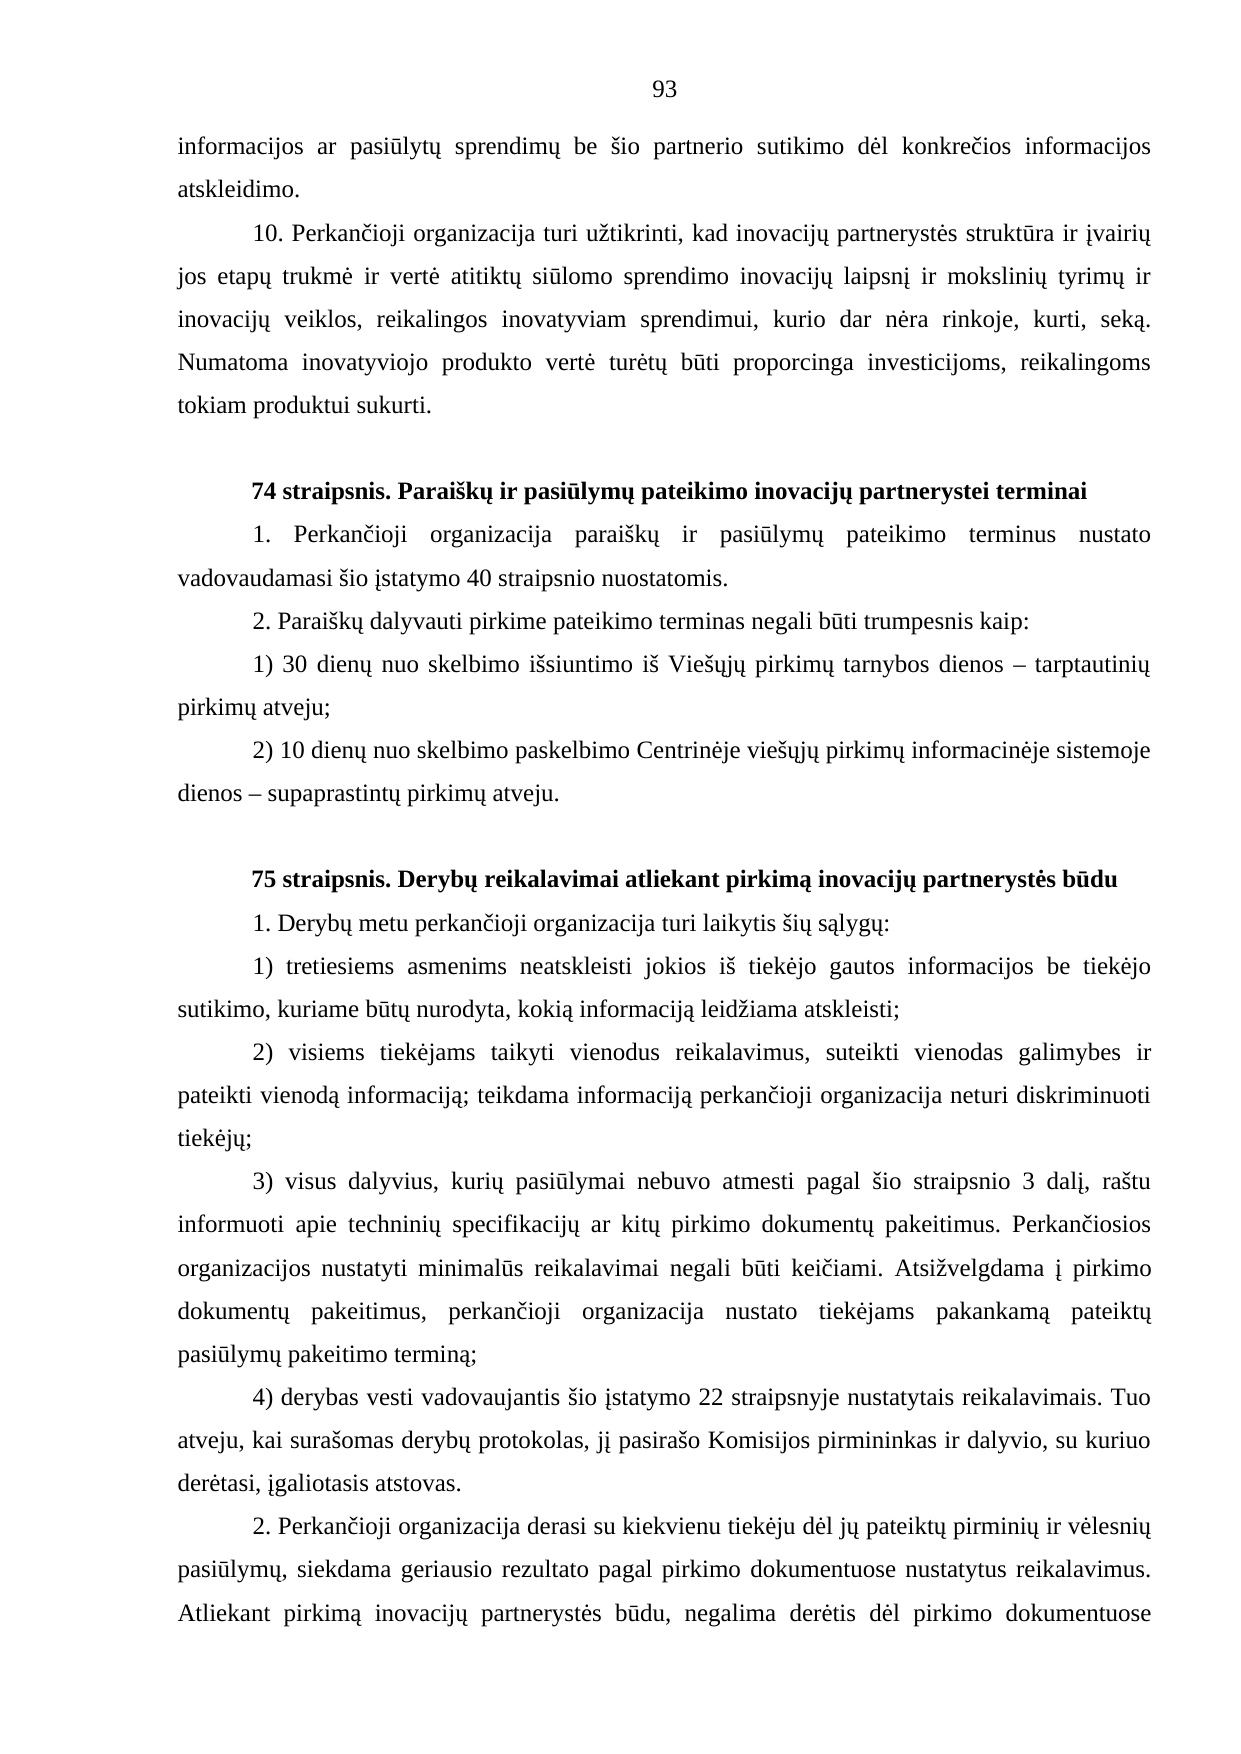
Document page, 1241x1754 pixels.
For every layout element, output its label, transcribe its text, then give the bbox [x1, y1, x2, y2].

text 1. Perkančioji organizacija paraiškų ir pasiūlymų pateikimo terminus nustato vadovaudamasi šio įstatymo 40 straipsnio nuostatomis. [177, 519, 1152, 591]
text 1) tretiesiems asmenims neatskleisti jokios iš tiekėjo gautos informacijos be tiekėjo sutikimo, kuriame būtų nurodyta, kokią informaciją leidžiama atskleisti; [177, 951, 1152, 1023]
text 2) visiems tiekėjams taikyti vienodus reikalavimus, suteikti vienodas galimybes ir pateikti vienodą informaciją; teikdama informaciją perkančioji organizacija neturi diskriminuoti tiekėjų; [177, 1037, 1152, 1152]
text 75 straipsnis. Derybų reikalavimai atliekant pirkimą inovacijų partnerystės būdu [251, 864, 1152, 893]
text informacijos ar pasiūlytų sprendimų be šio partnerio sutikimo dėl konkrečios informacijos atskleidimo. [177, 131, 1152, 203]
text 1. Derybų metu perkančioji organizacija turi laikytis šių sąlygų: [177, 908, 1152, 936]
text 3) visus dalyvius, kurių pasiūlymai nebuvo atmesti pagal šio straipsnio 3 dalį, raštu informuoti apie techninių specifikacijų ar kitų pirkimo dokumentų pakeitimus. Perkančiosios organizacijos nustatyti minimalūs reikalavimai negali būti keičiami. Atsižvelgdama į pirkimo dokumentų pakeitimus, perkančioji organizacija nustato tiekėjams pakankamą pateiktų pasiūlymų pakeitimo terminą; [177, 1166, 1152, 1368]
text 2. Paraiškų dalyvauti pirkime pateikimo terminas negali būti trumpesnis kaip: [177, 606, 1152, 634]
text 1) 30 dienų nuo skelbimo išsiuntimo iš Viešųjų pirkimų tarnybos dienos – tarptautinių pirkimų atveju; [177, 649, 1152, 721]
text 10. Perkančioji organizacija turi užtikrinti, kad inovacijų partnerystės struktūra ir įvairių jos etapų trukmė ir vertė atitiktų siūlomo sprendimo inovacijų laipsnį ir mokslinių tyrimų ir inovacijų veiklos, reikalingos inovatyviam sprendimui, kurio dar nėra rinkoje, kurti, seką. Numatoma inovatyviojo produkto vertė turėtų būti proporcinga investicijoms, reikalingoms tokiam produktui sukurti. [177, 218, 1152, 419]
text 2) 10 dienų nuo skelbimo paskelbimo Centrinėje viešųjų pirkimų informacinėje sistemoje dienos – supaprastintų pirkimų atveju. [177, 735, 1152, 807]
text 74 straipsnis. Paraiškų ir pasiūlymų pateikimo inovacijų partnerystei terminai [251, 476, 1152, 505]
text 2. Perkančioji organizacija derasi su kiekvienu tiekėju dėl jų pateiktų pirminių ir vėlesnių pasiūlymų, siekdama geriausio rezultato pagal pirkimo dokumentuose nustatytus reikalavimus. Atliekant pirkimą inovacijų partnerystės būdu, negalima derėtis dėl pirkimo dokumentuose [177, 1511, 1152, 1626]
text 4) derybas vesti vadovaujantis šio įstatymo 22 straipsnyje nustatytais reikalavimais. Tuo atveju, kai surašomas derybų protokolas, jį pasirašo Komisijos pirmininkas ir dalyvio, su kuriuo derėtasi, įgaliotasis atstovas. [177, 1382, 1152, 1497]
